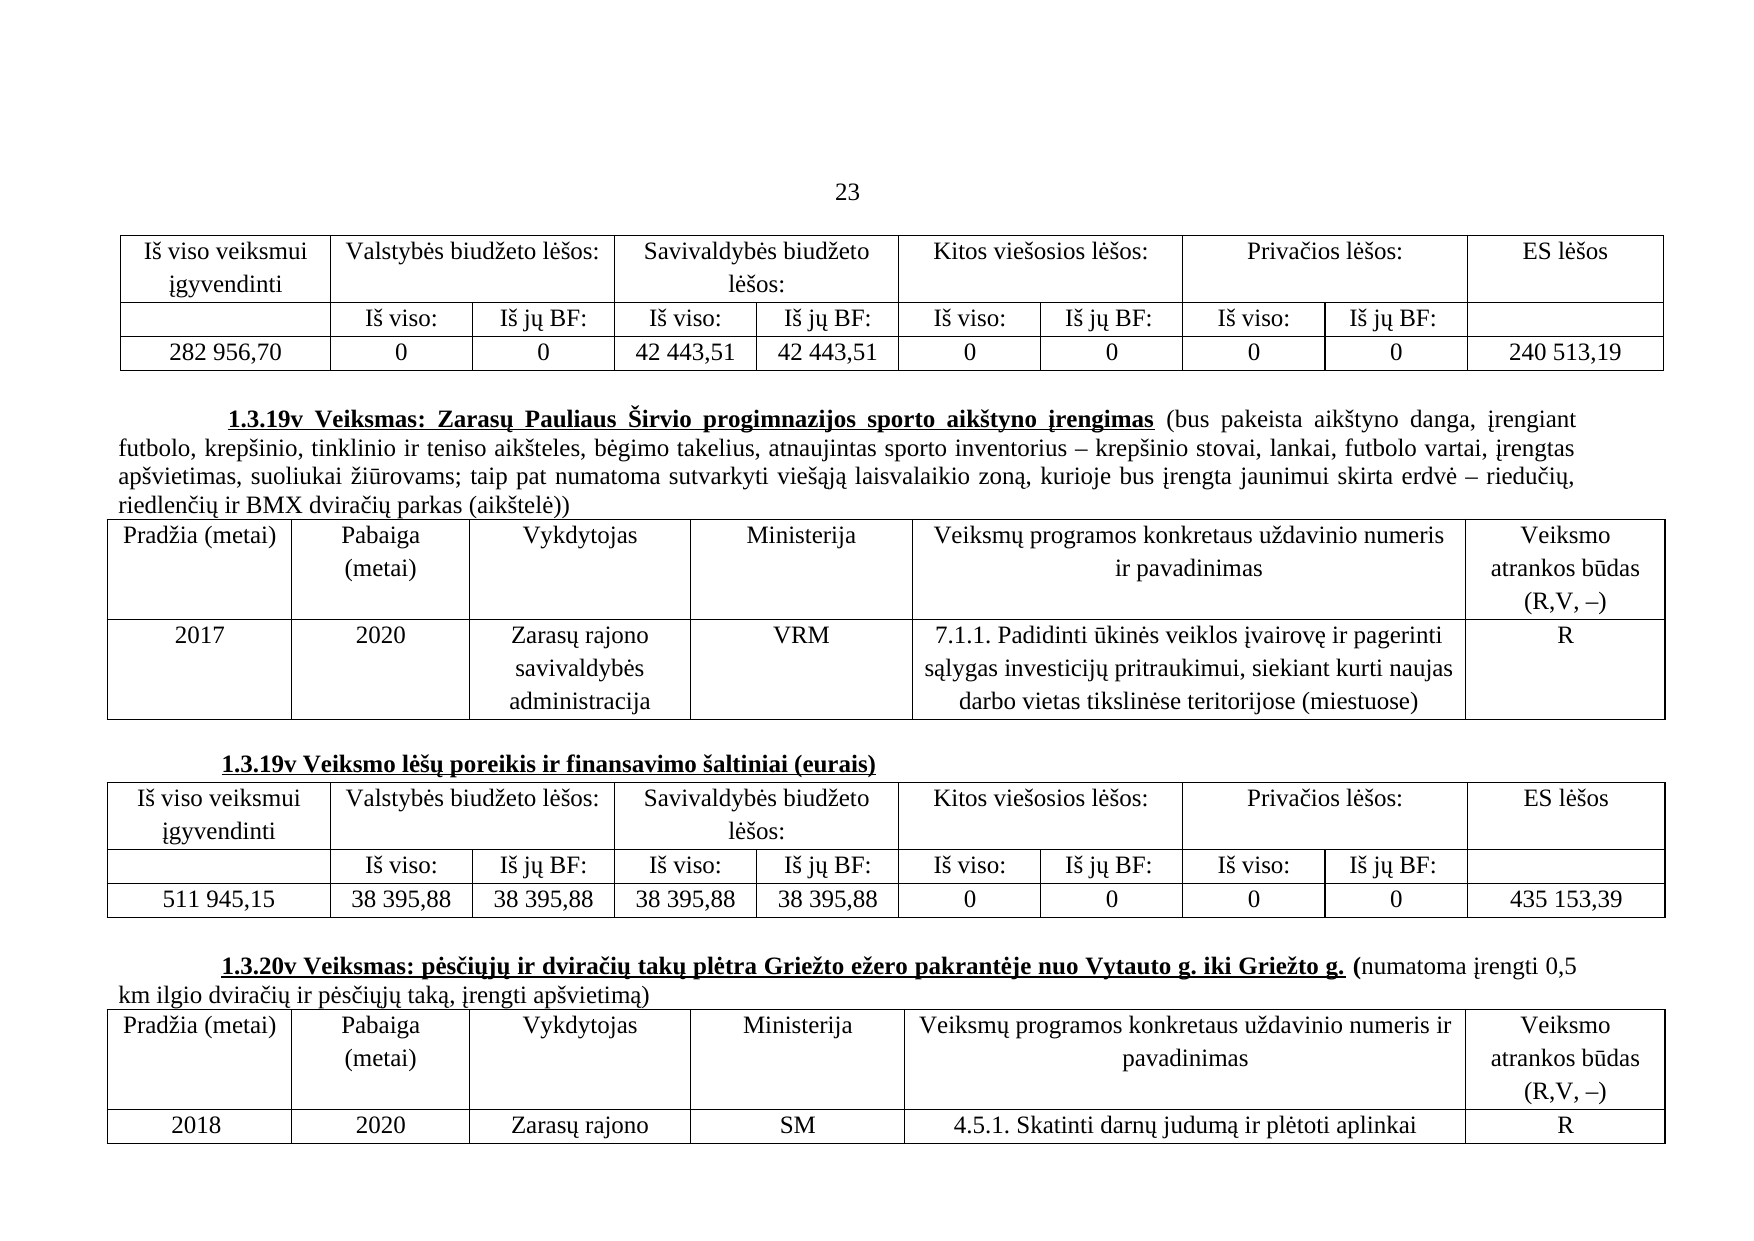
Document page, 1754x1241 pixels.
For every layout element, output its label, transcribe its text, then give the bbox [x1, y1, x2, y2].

table_cell 42 443,51 [757, 337, 898, 370]
table_cell Iš viso: [331, 303, 472, 336]
table_cell Zarasų rajono savivaldybės administracija [470, 620, 690, 719]
table_cell Iš jų BF: [473, 303, 614, 336]
table_cell Iš viso: [899, 850, 1040, 883]
table_cell 0 [473, 337, 614, 370]
table_cell Iš jų BF: [1326, 850, 1467, 883]
table_header Savivaldybės biudžeto lėšos: [615, 783, 898, 849]
table_cell 0 [1183, 337, 1324, 370]
table_cell Iš viso: [615, 303, 756, 336]
table_cell Iš viso: [1183, 850, 1324, 883]
text 1.3.19v Veiksmas: Zarasų Pauliaus Širvio progimnazijos sporto aikštyno įrengimas (bus pakeista aikštyno danga, įrengiant futbolo, krepšinio, tinklinio ir teniso aikšteles, bėgimo takelius, atnaujintas sporto inventorius – krepšinio stovai, lankai, futbolo vartai, įrengtas apšvietimas, suoliukai žiūrovams; taip pat numatoma sutvarkyti viešąją laisvalaikio zoną, kurioje bus įrengta jaunimui skirta erdvė – riedučių, riedlenčių ir BMX dviračių parkas (aikštelė)) [118, 404, 1577, 519]
table_header Valstybės biudžeto lėšos: [331, 783, 614, 849]
table_header Ministerija [691, 520, 912, 619]
table_header Kitos viešosios lėšos: [899, 236, 1182, 302]
text 1.3.20v Veiksmas: pėsčiųjų ir dviračių takų plėtra Griežto ežero pakrantėje nuo Vytauto g. iki Griežto g. (numatoma įrengti 0,5 km ilgio dviračių ir pėsčiųjų taką, įrengti apšvietimą) [118, 951, 1577, 1009]
table_cell [121, 303, 330, 336]
table_cell VRM [691, 620, 912, 719]
table_cell Iš viso: [899, 303, 1040, 336]
table_cell Iš jų BF: [473, 850, 614, 883]
table_cell 2018 [108, 1110, 291, 1143]
table_header Veiksmo atrankos būdas (R,V, –) [1466, 520, 1664, 619]
table_header Veiksmo atrankos būdas (R,V, –) [1466, 1010, 1664, 1109]
table_cell [108, 850, 330, 883]
table_cell 511 945,15 [108, 884, 330, 917]
table_cell Iš viso: [615, 850, 756, 883]
table_header Savivaldybės biudžeto lėšos: [615, 236, 898, 302]
table_cell 4.5.1. Skatinti darnų judumą ir plėtoti aplinkai [905, 1110, 1465, 1143]
table_cell 7.1.1. Padidinti ūkinės veiklos įvairovę ir pagerinti sąlygas investicijų pritraukimui, siekiant kurti naujas darbo vietas tikslinėse teritorijose (miestuose) [913, 620, 1465, 719]
table_cell 2020 [292, 620, 469, 719]
table_cell 0 [899, 337, 1040, 370]
table_cell Iš jų BF: [757, 303, 898, 336]
table_header Iš viso veiksmui įgyvendinti [108, 783, 330, 849]
table_cell [1468, 850, 1664, 883]
table_header Vykdytojas [470, 520, 690, 619]
table_header Valstybės biudžeto lėšos: [331, 236, 614, 302]
table_header Ministerija [691, 1010, 904, 1109]
table_cell 0 [1041, 884, 1182, 917]
table_header Pradžia (metai) [108, 520, 291, 619]
table_header ES lėšos [1468, 236, 1663, 302]
table_cell 2020 [292, 1110, 469, 1143]
table_cell [1468, 303, 1663, 336]
table_header Kitos viešosios lėšos: [899, 783, 1182, 849]
table_cell 0 [331, 337, 472, 370]
table_cell 0 [1326, 884, 1467, 917]
table_cell 38 395,88 [331, 884, 472, 917]
table_cell 42 443,51 [615, 337, 756, 370]
table_header Veiksmų programos konkretaus uždavinio numeris ir pavadinimas [913, 520, 1465, 619]
table_header Pabaiga (metai) [292, 1010, 469, 1109]
table_cell 282 956,70 [121, 337, 330, 370]
table_cell 38 395,88 [615, 884, 756, 917]
table_cell Iš jų BF: [1041, 303, 1182, 336]
table_cell Iš viso: [1183, 303, 1324, 336]
table_cell SM [691, 1110, 904, 1143]
table_cell 38 395,88 [757, 884, 898, 917]
table_cell Iš jų BF: [1041, 850, 1182, 883]
table_header Privačios lėšos: [1183, 783, 1467, 849]
table_cell 435 153,39 [1468, 884, 1664, 917]
table_cell Iš jų BF: [757, 850, 898, 883]
table_cell 240 513,19 [1468, 337, 1663, 370]
table_header Veiksmų programos konkretaus uždavinio numeris ir pavadinimas [905, 1010, 1465, 1109]
table_cell R [1466, 620, 1664, 719]
table_header Iš viso veiksmui įgyvendinti [121, 236, 330, 302]
table_cell Iš viso: [331, 850, 472, 883]
table_cell 2017 [108, 620, 291, 719]
table_header Vykdytojas [470, 1010, 690, 1109]
table_header ES lėšos [1468, 783, 1664, 849]
table_cell 0 [1041, 337, 1182, 370]
table_cell 38 395,88 [473, 884, 614, 917]
table_cell 0 [1183, 884, 1324, 917]
table_cell Zarasų rajono [470, 1110, 690, 1143]
table_cell 0 [899, 884, 1040, 917]
table_header Privačios lėšos: [1183, 236, 1467, 302]
text 1.3.19v Veiksmo lėšų poreikis ir finansavimo šaltiniai (eurais) [118, 749, 1577, 778]
table_cell Iš jų BF: [1326, 303, 1467, 336]
table_header Pabaiga (metai) [292, 520, 469, 619]
table_header Pradžia (metai) [108, 1010, 291, 1109]
table_cell 0 [1326, 337, 1467, 370]
table_cell R [1466, 1110, 1664, 1143]
